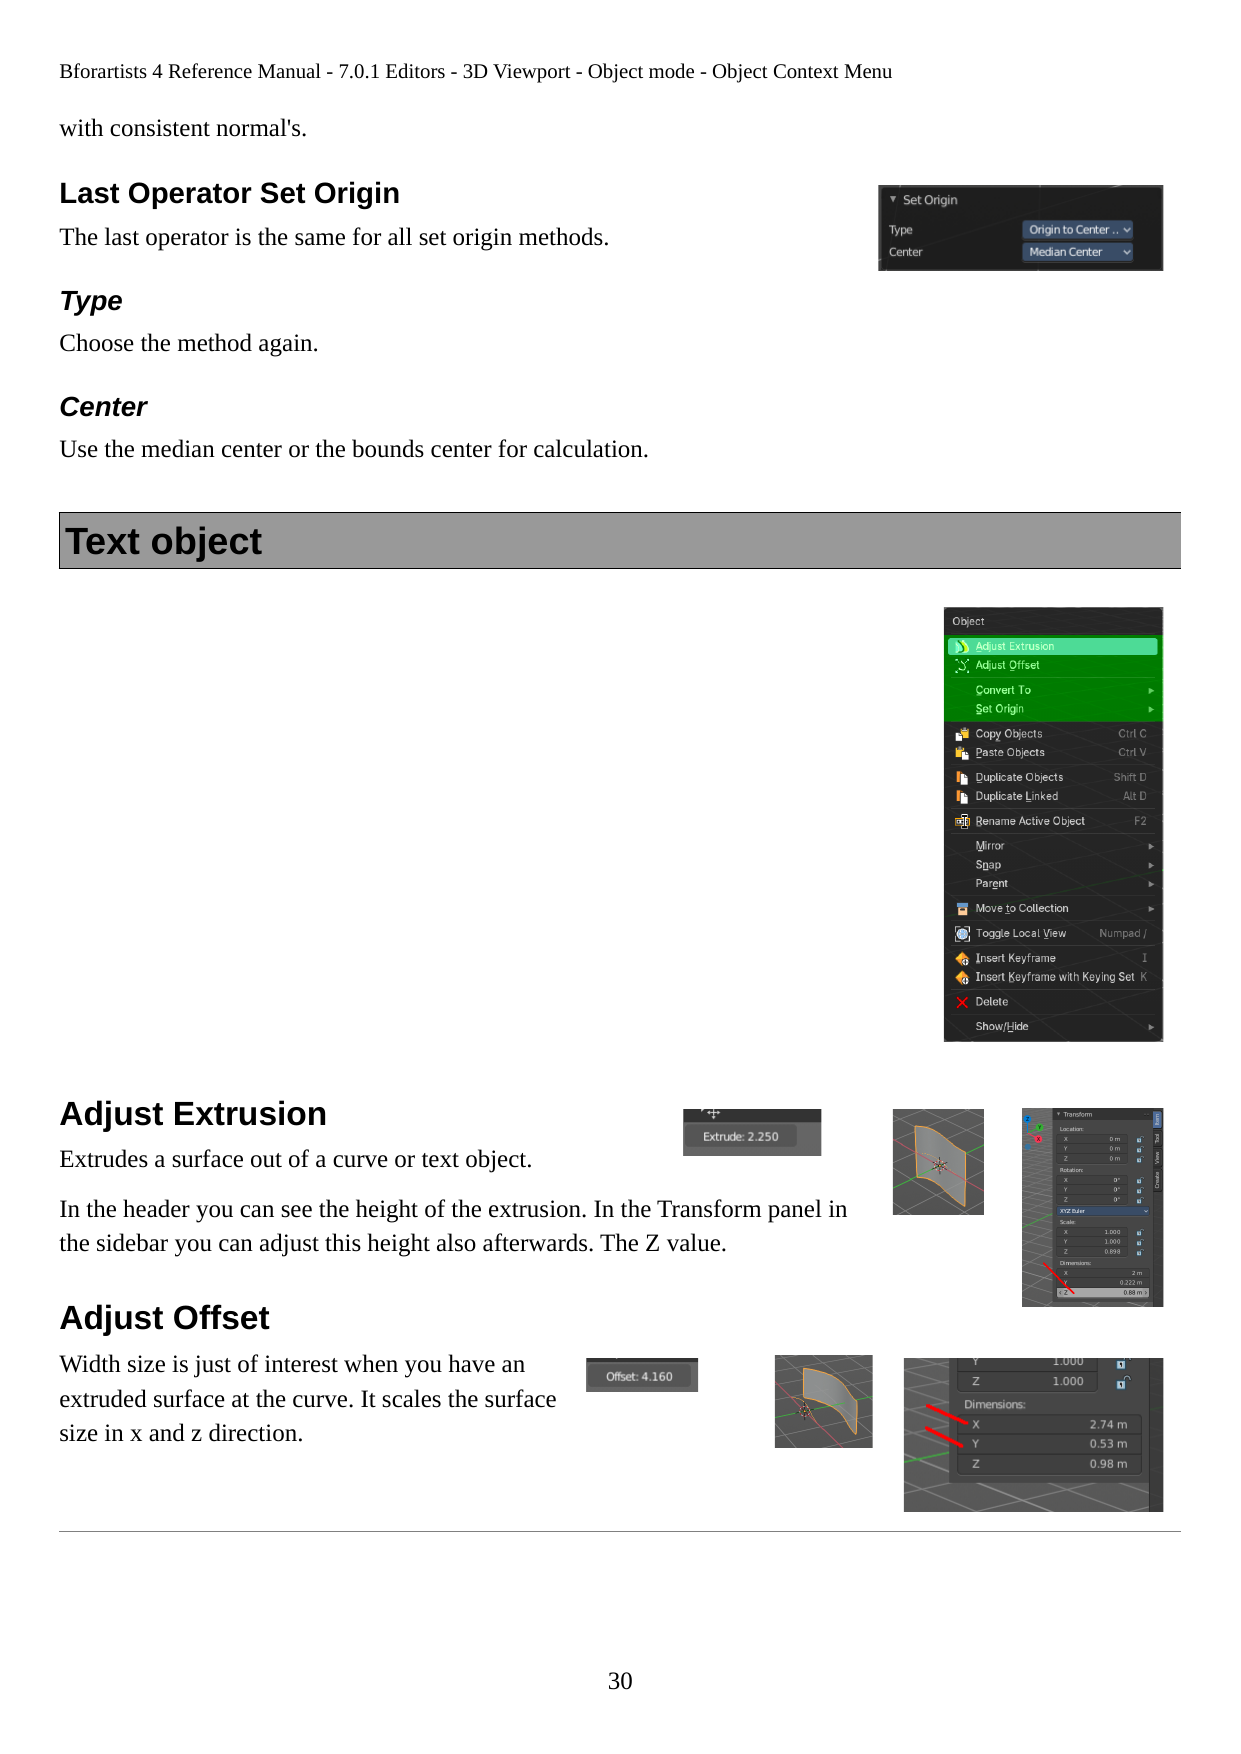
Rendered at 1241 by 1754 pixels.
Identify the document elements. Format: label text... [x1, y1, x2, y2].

text In the header you can see the height of the extrusion. In the Transform panel in the sidebar you can adjust this height also afterwards. The Z value. [59, 1194, 1022, 1257]
table_header Text object [60, 513, 1181, 568]
picture [586, 1358, 699, 1392]
text Use the median center or the bounds center for calculation. [59, 434, 1181, 463]
text Choose the method again. [59, 328, 1181, 357]
subtitle Type [59, 284, 1181, 316]
subtitle Adjust Offset [59, 1298, 1181, 1337]
picture [683, 1109, 822, 1156]
subtitle Center [59, 390, 1181, 422]
picture [892, 1109, 984, 1215]
picture [943, 607, 1164, 1042]
text with consistent normal's. [59, 113, 1181, 141]
text The last operator is the same for all set origin methods. [59, 222, 878, 251]
picture [903, 1358, 1164, 1512]
text Width size is just of interest when you have an extruded surface at the curve. It scales the surface size in x and z direction. [59, 1349, 1181, 1447]
picture [1022, 1108, 1164, 1307]
picture [878, 185, 1164, 271]
subtitle Last Operator Set Origin [59, 176, 1181, 210]
text [984, 1144, 1022, 1173]
picture [774, 1355, 873, 1448]
subtitle Adjust Extrusion [59, 1093, 1181, 1132]
text Extrudes a surface out of a curve or text object. [59, 1144, 892, 1173]
